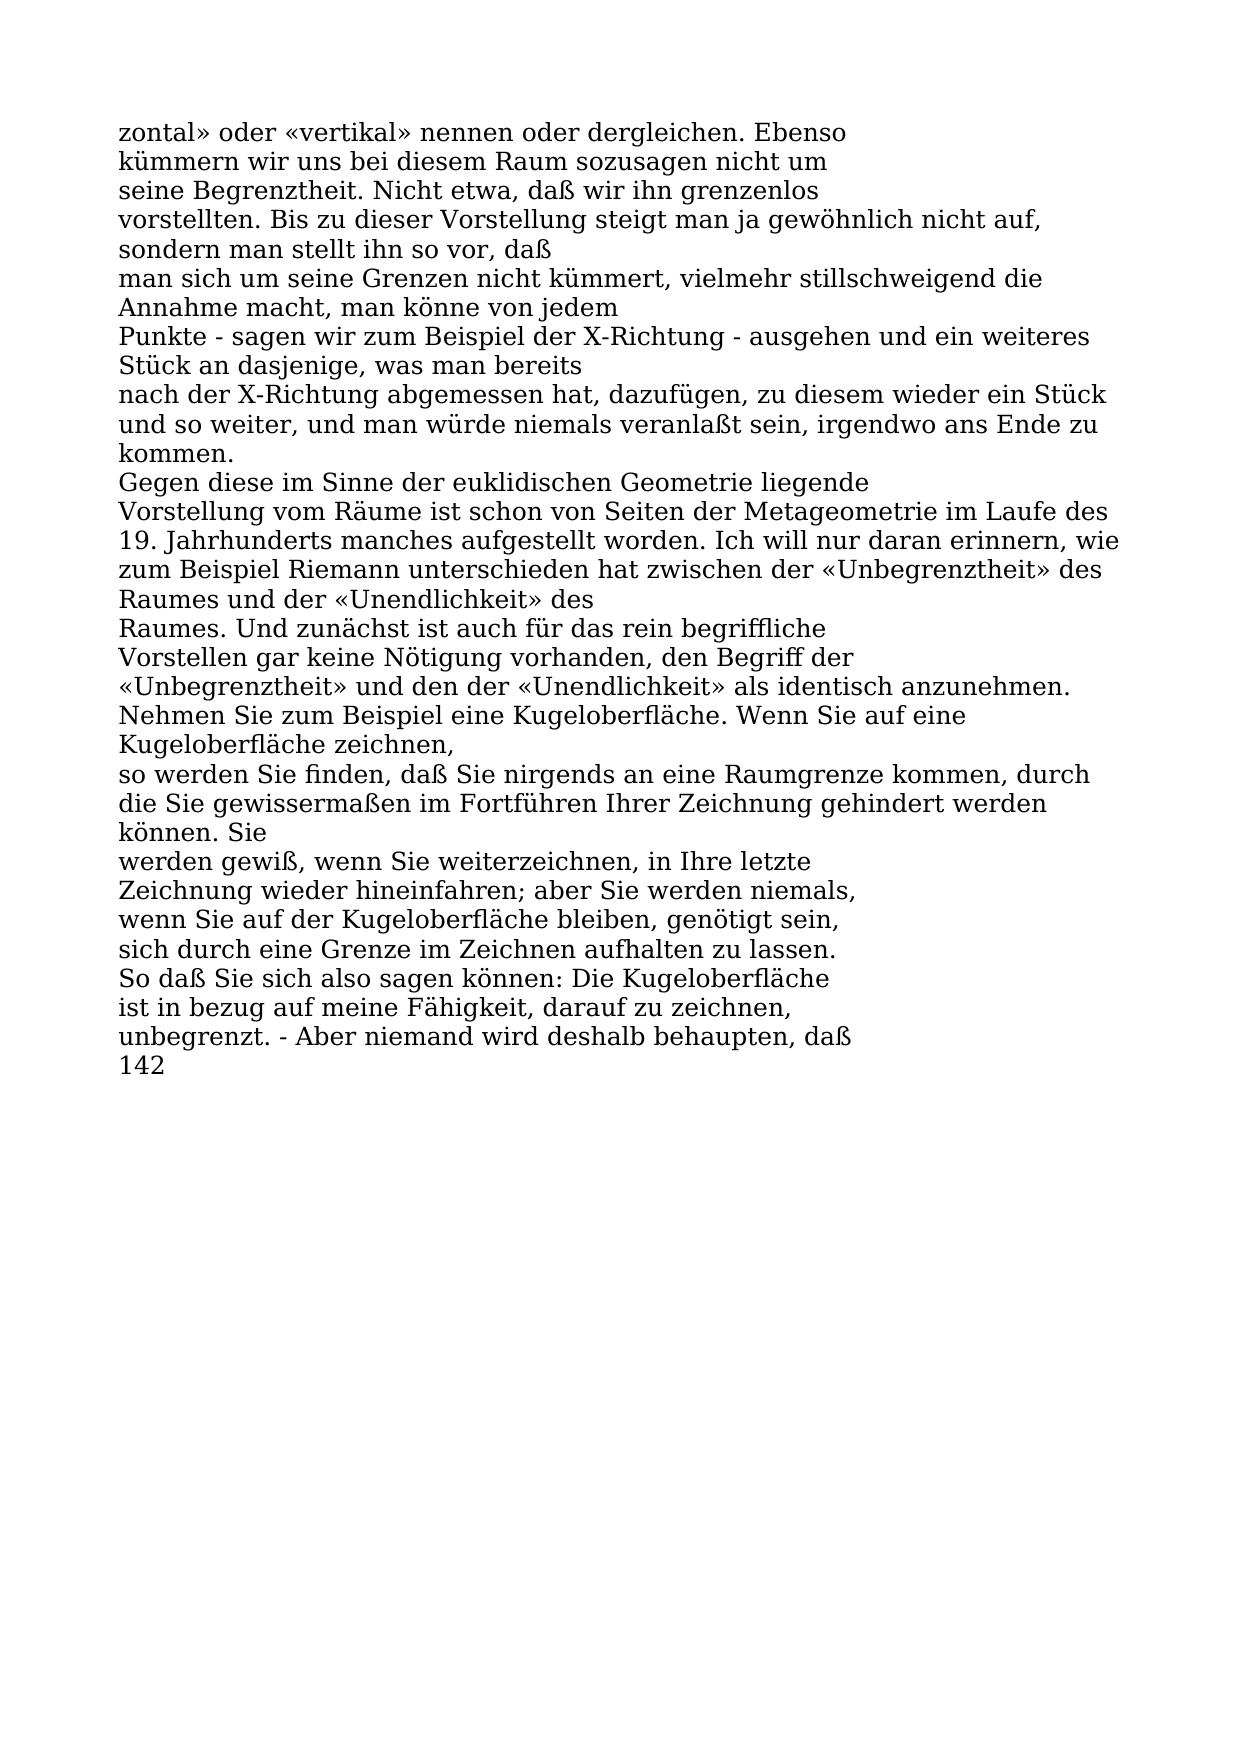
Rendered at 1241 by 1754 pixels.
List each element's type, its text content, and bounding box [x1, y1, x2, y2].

text So daß Sie sich also sagen können: Die Kugeloberfläche [118, 964, 1122, 993]
text nach der X-Richtung abgemessen hat, dazufügen, zu diesem wieder ein Stück und so weiter, und man würde niemals veranlaßt sein, irgendwo ans Ende zu kommen. [118, 381, 1122, 468]
text man sich um seine Grenzen nicht kümmert, vielmehr stillschweigend die Annahme macht, man könne von jedem [118, 264, 1122, 322]
text Vorstellung vom Räume ist schon von Seiten der Metageometrie im Laufe des 19. Jahrhunderts manches aufgestellt worden. Ich will nur daran erinnern, wie zum Beispiel Riemann unterschieden hat zwischen der «Unbegrenztheit» des Raumes und der «Unendlichkeit» des [118, 497, 1122, 614]
text Punkte - sagen wir zum Beispiel der X-Richtung - ausgehen und ein weiteres Stück an dasjenige, was man bereits [118, 322, 1122, 381]
text vorstellten. Bis zu dieser Vorstellung steigt man ja gewöhnlich nicht auf, sondern man stellt ihn so vor, daß [118, 206, 1122, 264]
text «Unbegrenztheit» und den der «Unendlichkeit» als identisch anzunehmen. Nehmen Sie zum Beispiel eine Kugeloberfläche. Wenn Sie auf eine Kugeloberfläche zeichnen, [118, 672, 1122, 760]
text unbegrenzt. - Aber niemand wird deshalb behaupten, daß [118, 1022, 1122, 1051]
text werden gewiß, wenn Sie weiterzeichnen, in Ihre letzte [118, 847, 1122, 876]
text kümmern wir uns bei diesem Raum sozusagen nicht um [118, 147, 1122, 176]
text 142 [118, 1051, 1122, 1081]
text so werden Sie finden, daß Sie nirgends an eine Raumgrenze kommen, durch die Sie gewissermaßen im Fortführen Ihrer Zeichnung gehindert werden können. Sie [118, 760, 1122, 847]
text Gegen diese im Sinne der euklidischen Geometrie liegende [118, 468, 1122, 497]
text wenn Sie auf der Kugeloberfläche bleiben, genötigt sein, [118, 906, 1122, 935]
text Vorstellen gar keine Nötigung vorhanden, den Begriff der [118, 643, 1122, 672]
text sich durch eine Grenze im Zeichnen aufhalten zu lassen. [118, 935, 1122, 964]
text seine Begrenztheit. Nicht etwa, daß wir ihn grenzenlos [118, 176, 1122, 206]
text zontal» oder «vertikal» nennen oder dergleichen. Ebenso [118, 118, 1122, 147]
text Raumes. Und zunächst ist auch für das rein begriffliche [118, 614, 1122, 643]
text ist in bezug auf meine Fähigkeit, darauf zu zeichnen, [118, 993, 1122, 1022]
text Zeichnung wieder hineinfahren; aber Sie werden niemals, [118, 876, 1122, 906]
